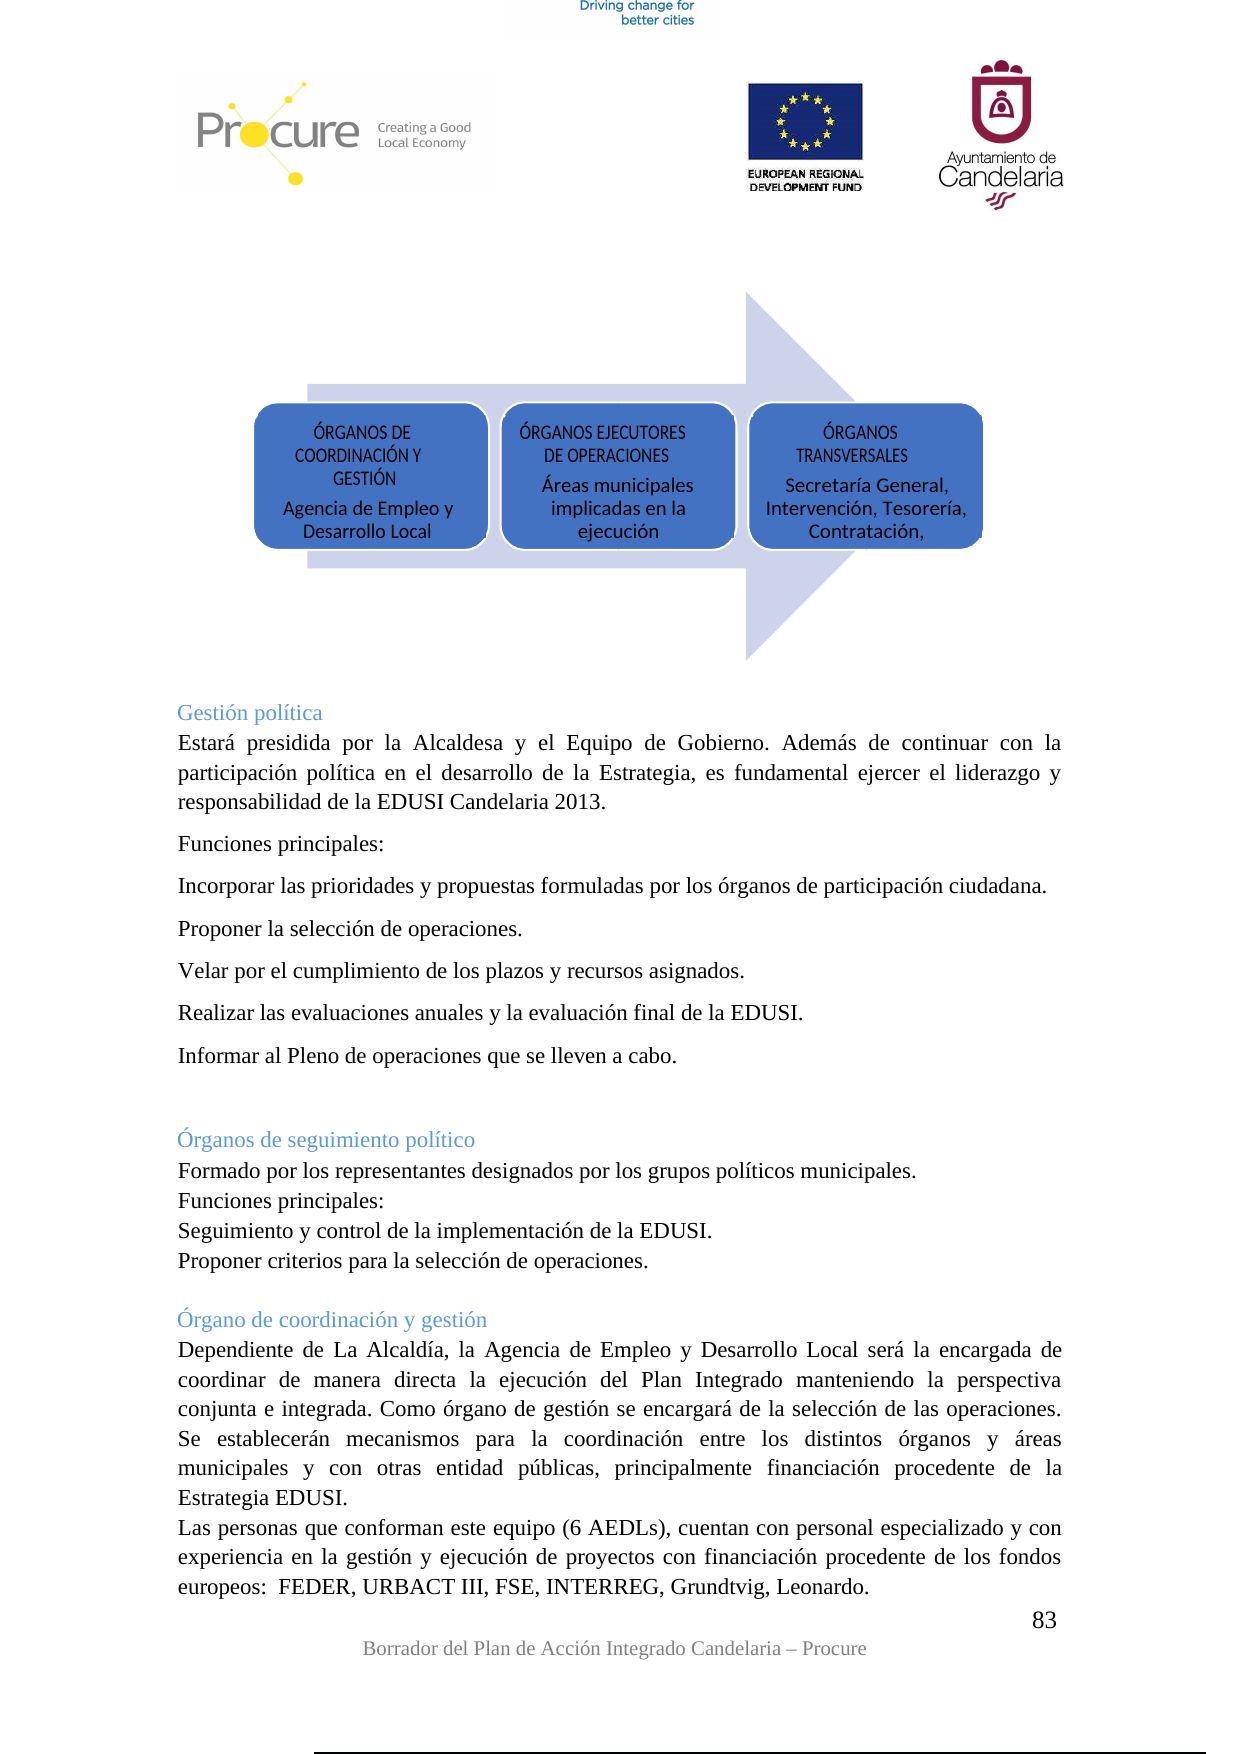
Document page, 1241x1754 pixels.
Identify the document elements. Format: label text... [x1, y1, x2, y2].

text Velar por el cumplimiento de los plazos y recursos asignados. [178, 957, 1025, 983]
text Proponer la selección de operaciones. [178, 915, 1025, 941]
subtitle Gestión política [177, 699, 1114, 725]
text Informar al Pleno de operaciones que se lleven a cabo. [178, 1042, 1025, 1068]
subtitle Órgano de coordinación y gestión [177, 1306, 1114, 1333]
text Dependiente de La Alcaldía, la Agencia de Empleo y Desarrollo Local será la encargada de coordinar de manera directa la ejecución del Plan Integrado manteniendo la perspectiva conjunta e integrada. Como órgano de gestión se encargará de la selección de las operaciones. Se establecerán mecanismos para la coordinación entre los distintos órganos y áreas municipales y con otras entidad públicas, principalmente financiación procedente de la Estrategia EDUSI. [178, 1336, 1063, 1510]
text Funciones principales: [178, 1187, 1025, 1213]
text Funciones principales: [178, 830, 1025, 857]
text Seguimiento y control de la implementación de la EDUSI. [178, 1217, 1025, 1243]
text Formado por los representantes designados por los grupos políticos municipales. [178, 1157, 1025, 1183]
text Realizar las evaluaciones anuales y la evaluación final de la EDUSI. [178, 999, 1025, 1026]
text Las personas que conforman este equipo (6 AEDLs), cuentan con personal especializado y con experiencia en la gestión y ejecución de proyectos con financiación procedente de los fondos europeos: FEDER, URBACT III, FSE, INTERREG, Grundtvig, Leonardo. [178, 1514, 1063, 1599]
text Incorporar las prioridades y propuestas formuladas por los órganos de participación ciudadana. [178, 873, 1114, 899]
subtitle Órganos de seguimiento político [177, 1127, 1114, 1153]
text Proponer criterios para la selección de operaciones. [178, 1247, 1025, 1273]
text Estará presidida por la Alcaldesa y el Equipo de Gobierno. Además de continuar con la participación política en el desarrollo de la Estrategia, es fundamental ejercer el liderazgo y responsabilidad de la EDUSI Candelaria 2013. [178, 729, 1063, 814]
